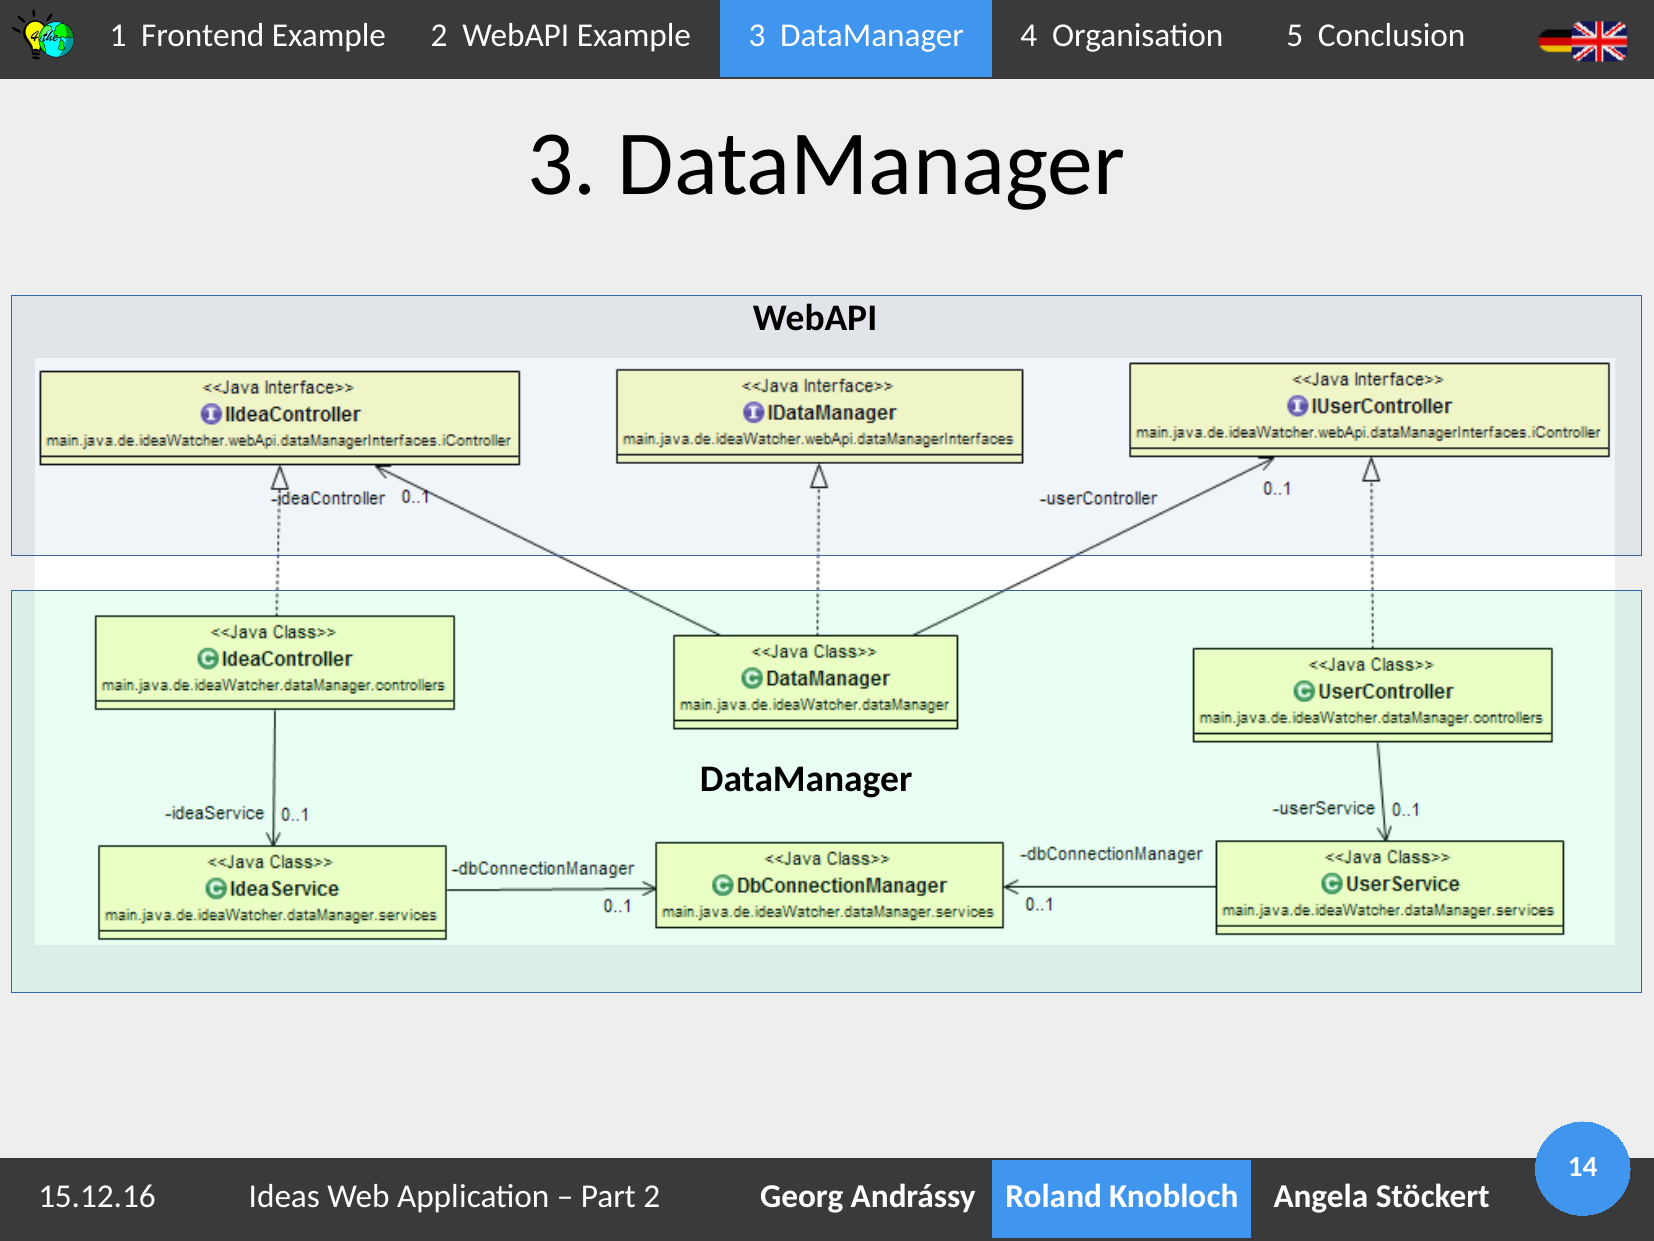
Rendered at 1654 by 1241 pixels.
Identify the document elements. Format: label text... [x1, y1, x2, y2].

title 3. DataManager [82, 94, 1571, 249]
picture [2, 0, 83, 79]
picture [1536, 18, 1629, 64]
text_box DataManager [685, 755, 1075, 813]
text_box [11, 590, 1642, 993]
text_box Ideas Web Application – Part 2 [242, 1160, 668, 1238]
picture [35, 556, 1615, 590]
text_box 5 Conclusion [1251, 0, 1501, 77]
text_box Georg Andrássy [744, 1160, 992, 1238]
text_box [11, 295, 1642, 556]
text_box 3 DataManager [720, 0, 992, 77]
text_box 1 Frontend Example [94, 0, 401, 77]
text_box 2 WebAPI Example [401, 0, 720, 77]
text_box WebAPI [738, 295, 1128, 353]
text_box Angela Stöckert [1251, 1160, 1512, 1238]
text_box 4 Organisation [992, 0, 1251, 77]
text_box Roland Knobloch [992, 1160, 1251, 1238]
